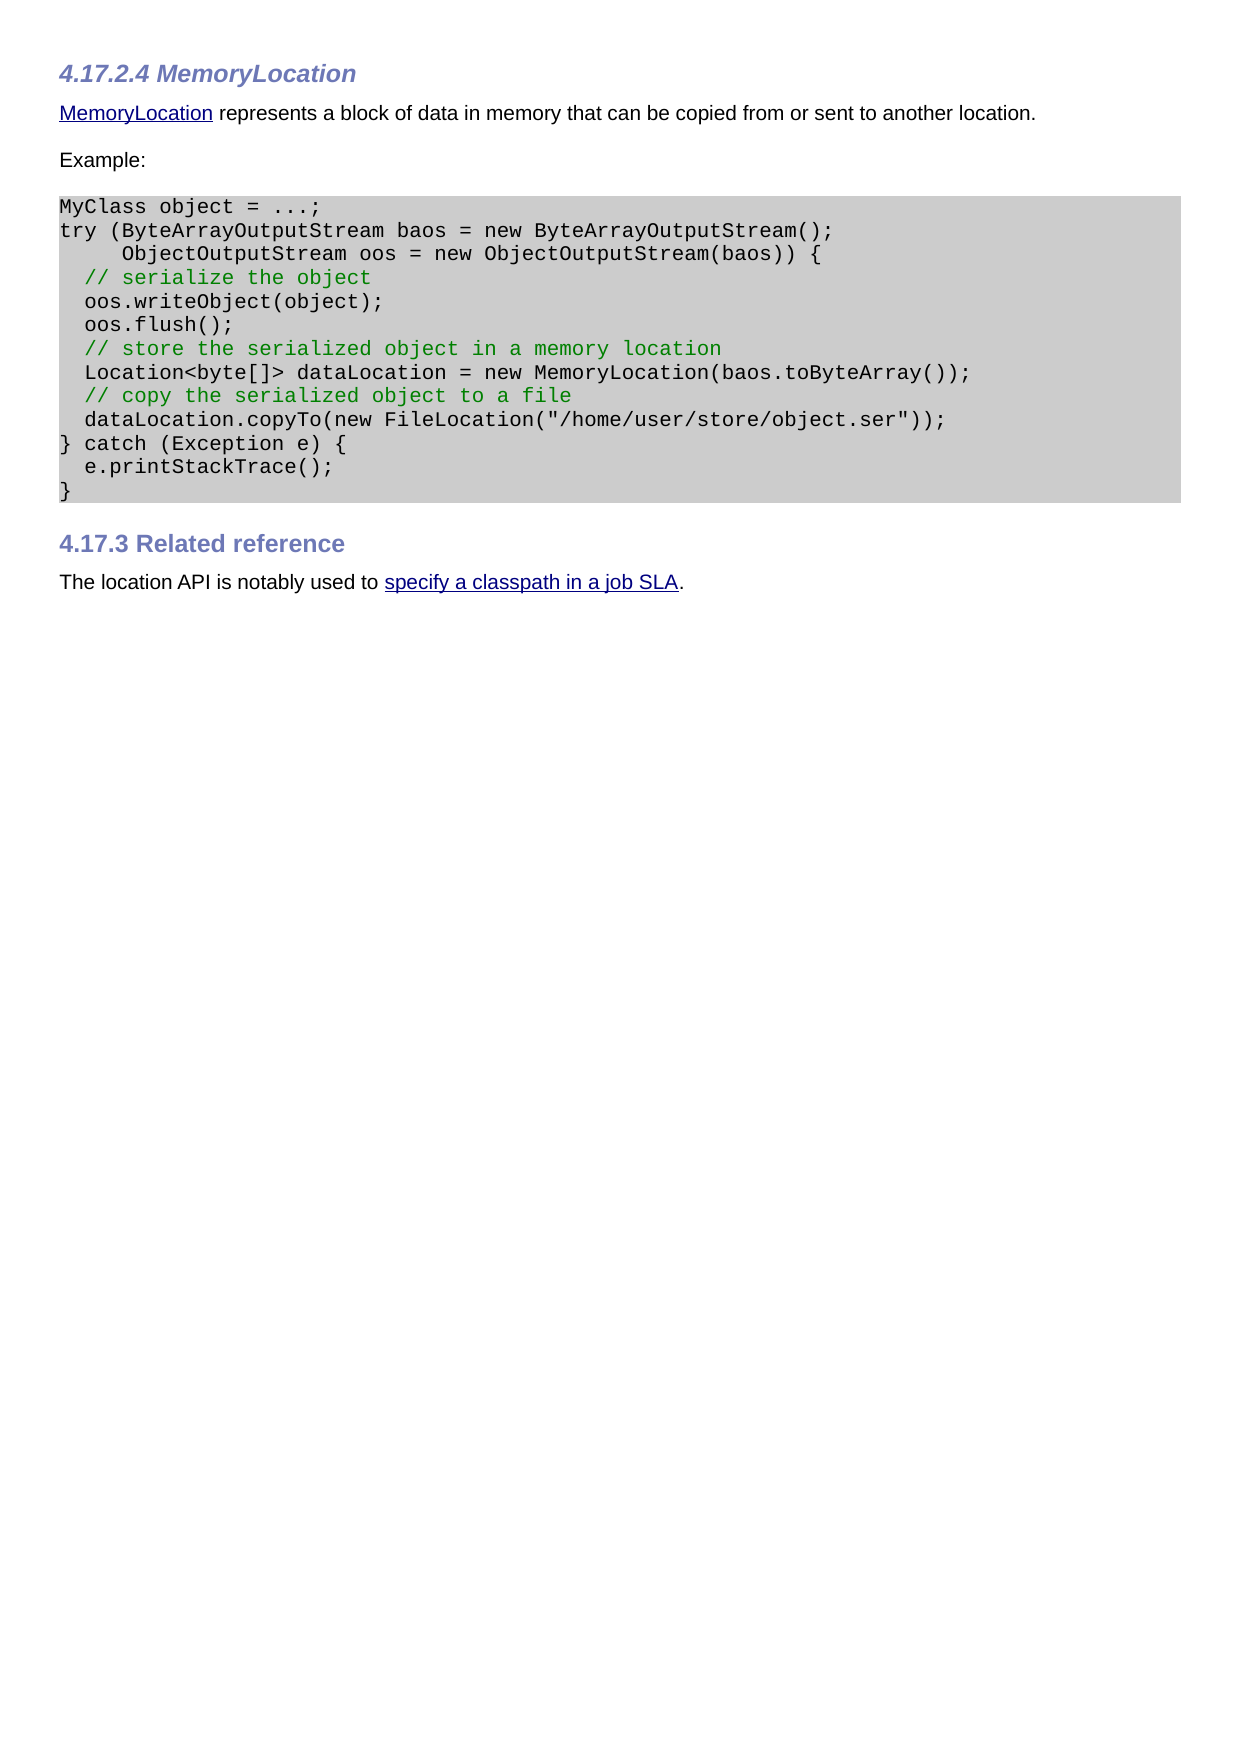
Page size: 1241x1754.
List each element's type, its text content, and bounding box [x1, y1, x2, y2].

text oos.writeObject(object); [59, 291, 1181, 314]
subtitle MemoryLocation [59, 59, 1181, 88]
text dataLocation.copyTo(new FileLocation("/home/user/store/object.ser")); [59, 409, 1181, 433]
text } [59, 480, 1181, 503]
text // serialize the object [59, 267, 1181, 291]
text Example: [59, 148, 1181, 172]
text ObjectOutputStream oos = new ObjectOutputStream(baos)) { [59, 243, 1181, 267]
text } catch (Exception e) { [59, 433, 1181, 456]
subtitle Related reference [59, 528, 1181, 557]
text e.printStackTrace(); [59, 456, 1181, 480]
text // store the serialized object in a memory location [59, 338, 1181, 362]
text // copy the serialized object to a file [59, 385, 1181, 409]
text Location<byte[]> dataLocation = new MemoryLocation(baos.toByteArray()); [59, 362, 1181, 385]
text try (ByteArrayOutputStream baos = new ByteArrayOutputStream(); [59, 220, 1181, 243]
text The location API is notably used to specify a classpath in a job SLA. [59, 570, 1181, 594]
text MyClass object = ...; [59, 196, 1181, 220]
text oos.flush(); [59, 314, 1181, 338]
text MemoryLocation represents a block of data in memory that can be copied from or sent to another location. [59, 100, 1181, 124]
